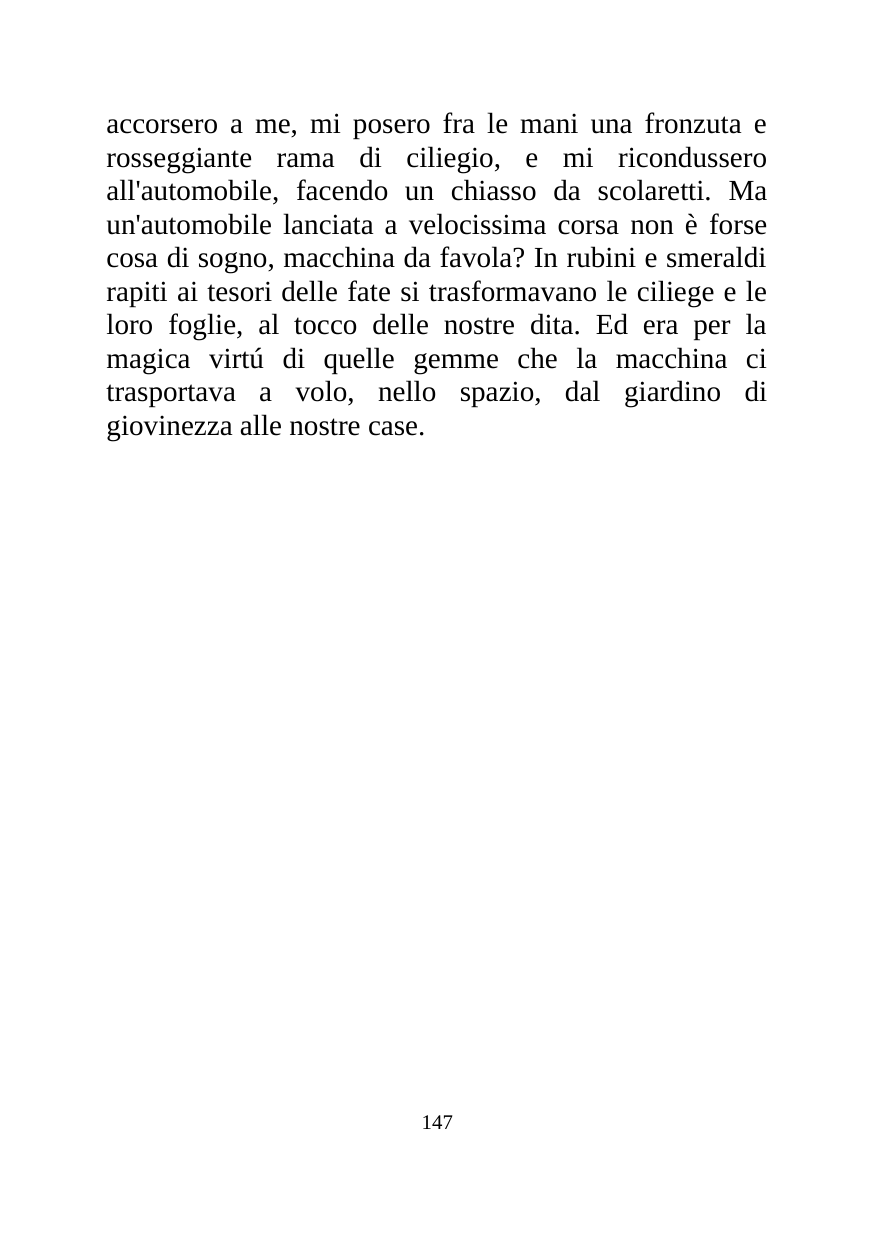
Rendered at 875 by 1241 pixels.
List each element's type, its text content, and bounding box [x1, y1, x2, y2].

text accorsero a me, mi posero fra le mani una fronzuta e rosseggiante rama di ciliegio, e mi ricondussero all'automobile, facendo un chiasso da scolaretti. Ma un'automobile lanciata a velocissima corsa non è forse cosa di sogno, macchina da favola? In rubini e smeraldi rapiti ai tesori delle fate si trasformavano le ciliege e le loro foglie, al tocco delle nostre dita. Ed era per la magica virtú di quelle gemme che la macchina ci trasportava a volo, nello spazio, dal giardino di giovinezza alle nostre case. [106, 106, 768, 442]
